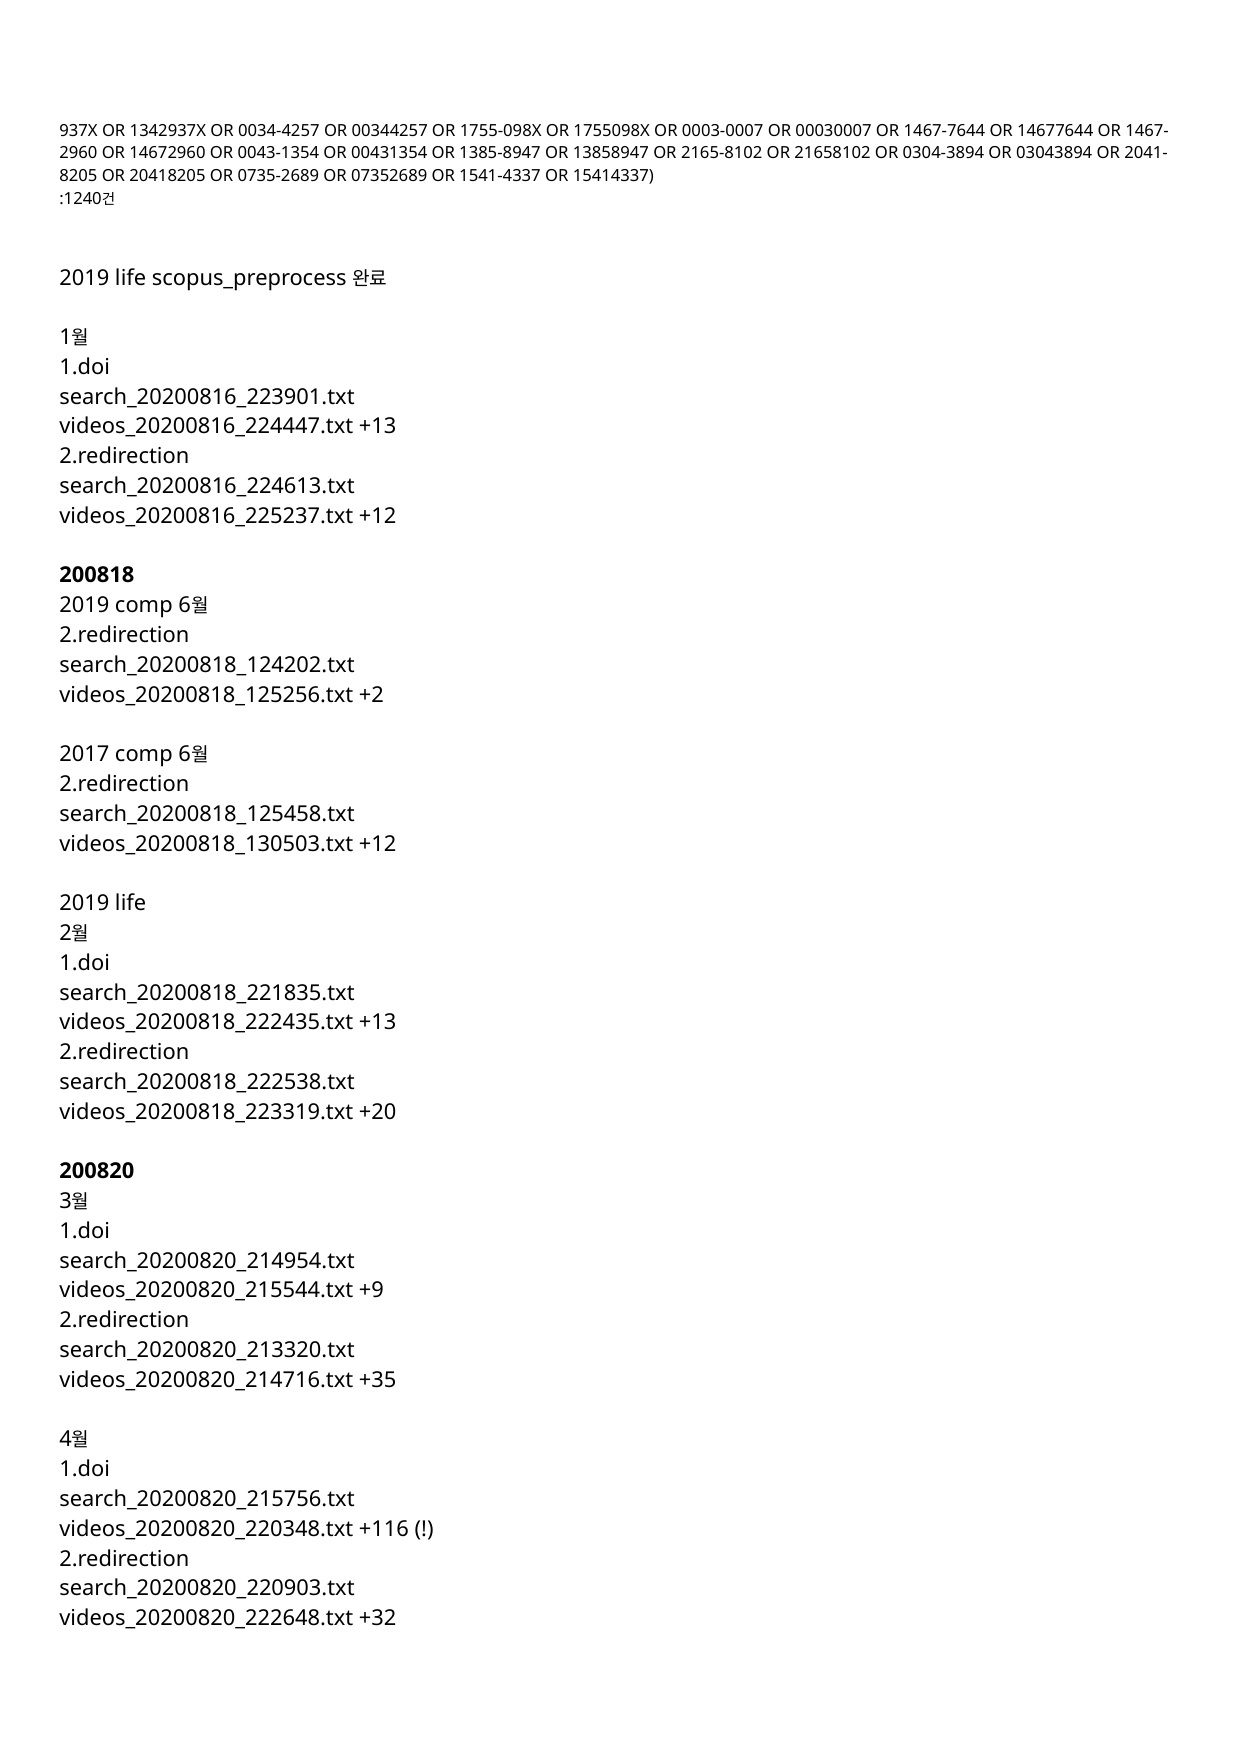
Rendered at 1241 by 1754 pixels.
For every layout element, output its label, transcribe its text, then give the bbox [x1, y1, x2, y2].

text search_20200818_222538.txt [59, 1066, 1181, 1096]
text 4월 [59, 1423, 1181, 1453]
text 2월 [59, 917, 1181, 947]
text 2.redirection [59, 440, 1181, 470]
text 2019 life [59, 887, 1181, 917]
text search_20200820_214954.txt [59, 1244, 1181, 1274]
text 2.redirection [59, 1304, 1181, 1334]
text 2.redirection [59, 1036, 1181, 1066]
text videos_20200818_125256.txt +2 [59, 678, 1181, 708]
text 1월 [59, 321, 1181, 351]
text videos_20200820_214716.txt +35 [59, 1364, 1181, 1393]
text 2017 comp 6월 [59, 738, 1181, 768]
text videos_20200820_222648.txt +32 [59, 1602, 1181, 1632]
text 937X OR 1342937X OR 0034-4257 OR 00344257 OR 1755-098X OR 1755098X OR 0003-0007 OR 00030007 OR 1467-7644 OR 14677644 OR 1467-2960 OR 14672960 OR 0043-1354 OR 00431354 OR 1385-8947 OR 13858947 OR 2165-8102 OR 21658102 OR 0304-3894 OR 03043894 OR 2041-8205 OR 20418205 OR 0735-2689 OR 07352689 OR 1541-4337 OR 15414337) [59, 118, 1181, 186]
text 2.redirection [59, 619, 1181, 649]
text 1.doi [59, 1215, 1181, 1244]
text 1.doi [59, 351, 1181, 381]
text videos_20200816_225237.txt +12 [59, 500, 1181, 529]
text search_20200818_124202.txt [59, 649, 1181, 678]
text search_20200816_224613.txt [59, 470, 1181, 500]
text search_20200820_215756.txt [59, 1483, 1181, 1513]
text search_20200820_220903.txt [59, 1572, 1181, 1602]
text 3월 [59, 1185, 1181, 1215]
text search_20200818_221835.txt [59, 976, 1181, 1006]
text search_20200818_125458.txt [59, 798, 1181, 827]
text videos_20200818_130503.txt +12 [59, 827, 1181, 857]
text videos_20200820_215544.txt +9 [59, 1274, 1181, 1304]
text 2.redirection [59, 1542, 1181, 1572]
text 1.doi [59, 947, 1181, 976]
text 1.doi [59, 1453, 1181, 1483]
text search_20200820_213320.txt [59, 1334, 1181, 1364]
text 200820 [59, 1155, 1181, 1185]
text :1240건 [59, 186, 1181, 209]
text videos_20200820_220348.txt +116 (!) [59, 1513, 1181, 1542]
text 2019 life scopus_preprocess 완료 [59, 261, 1181, 291]
text videos_20200818_223319.txt +20 [59, 1096, 1181, 1125]
text 2019 comp 6월 [59, 589, 1181, 619]
text videos_20200816_224447.txt +13 [59, 410, 1181, 440]
text search_20200816_223901.txt [59, 381, 1181, 410]
text 200818 [59, 559, 1181, 589]
text videos_20200818_222435.txt +13 [59, 1006, 1181, 1036]
text 2.redirection [59, 768, 1181, 798]
